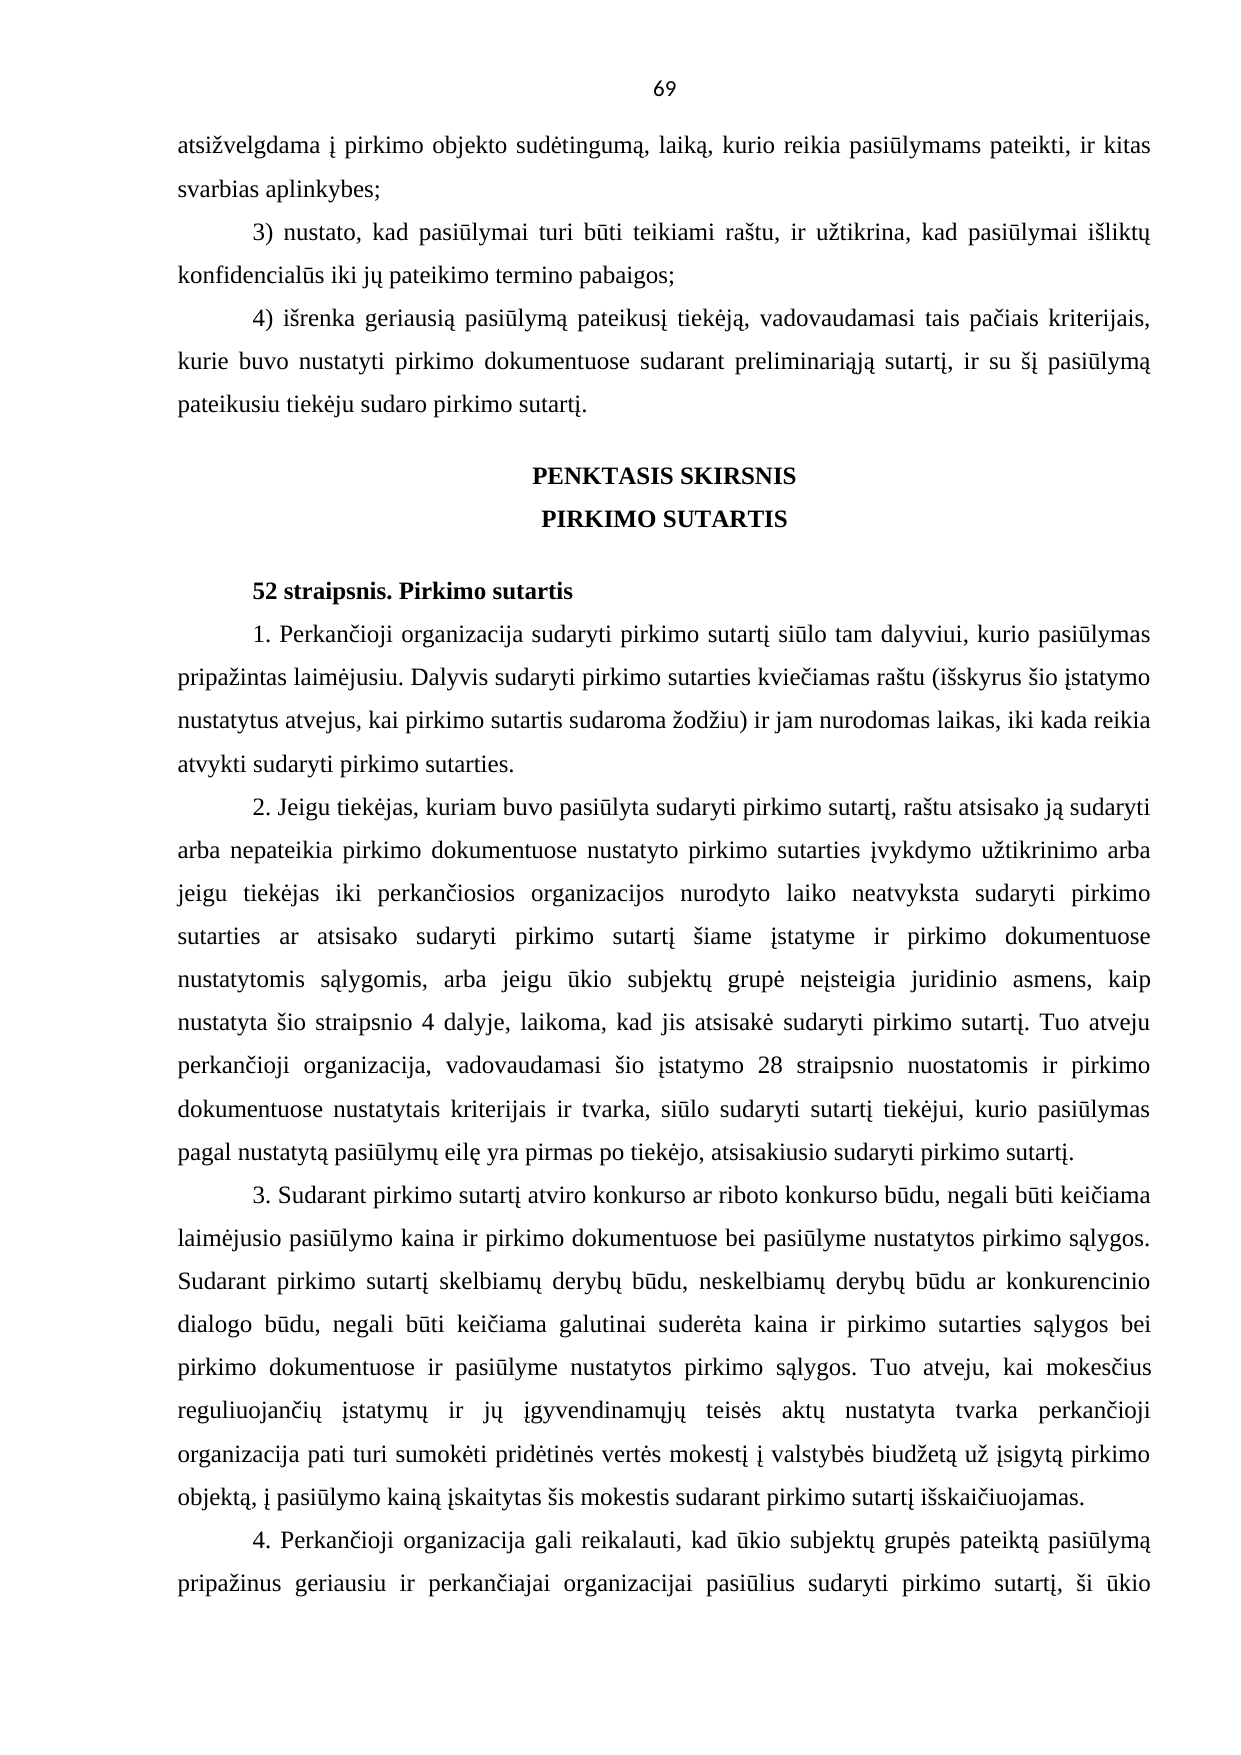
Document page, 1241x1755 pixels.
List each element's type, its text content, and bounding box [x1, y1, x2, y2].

text 3. Sudarant pirkimo sutartį atviro konkurso ar riboto konkurso būdu, negali būti keičiama laimėjusio pasiūlymo kaina ir pirkimo dokumentuose bei pasiūlyme nustatytos pirkimo sąlygos. Sudarant pirkimo sutartį skelbiamų derybų būdu, neskelbiamų derybų būdu ar konkurencinio dialogo būdu, negali būti keičiama galutinai suderėta kaina ir pirkimo sutarties sąlygos bei pirkimo dokumentuose ir pasiūlyme nustatytos pirkimo sąlygos. Tuo atveju, kai mokesčius reguliuojančių įstatymų ir jų įgyvendinamųjų teisės aktų nustatyta tvarka perkančioji organizacija pati turi sumokėti pridėtinės vertės mokestį į valstybės biudžetą už įsigytą pirkimo objektą, į pasiūlymo kainą įskaitytas šis mokestis sudarant pirkimo sutartį išskaičiuojamas. [177, 1180, 1152, 1511]
text atsižvelgdama į pirkimo objekto sudėtingumą, laiką, kurio reikia pasiūlymams pateikti, ir kitas svarbias aplinkybes; [177, 131, 1152, 202]
text 4. Perkančioji organizacija gali reikalauti, kad ūkio subjektų grupės pateiktą pasiūlymą pripažinus geriausiu ir perkančiajai organizacijai pasiūlius sudaryti pirkimo sutartį, ši ūkio [177, 1525, 1152, 1597]
text 1. Perkančioji organizacija sudaryti pirkimo sutartį siūlo tam dalyviui, kurio pasiūlymas pripažintas laimėjusiu. Dalyvis sudaryti pirkimo sutarties kviečiamas raštu (išskyrus šio įstatymo nustatytus atvejus, kai pirkimo sutartis sudaroma žodžiu) ir jam nurodomas laikas, iki kada reikia atvykti sudaryti pirkimo sutarties. [177, 619, 1152, 777]
text 4) išrenka geriausią pasiūlymą pateikusį tiekėją, vadovaudamasi tais pačiais kriterijais, kurie buvo nustatyti pirkimo dokumentuose sudarant preliminariąją sutartį, ir su šį pasiūlymą pateikusiu tiekėju sudaro pirkimo sutartį. [177, 303, 1152, 418]
text PIRKIMO SUTARTIS [177, 504, 1152, 533]
text PENKTASIS SKIRSNIS [177, 461, 1152, 490]
text 3) nustato, kad pasiūlymai turi būti teikiami raštu, ir užtikrina, kad pasiūlymai išliktų konfidencialūs iki jų pateikimo termino pabaigos; [177, 217, 1152, 289]
text 52 straipsnis. Pirkimo sutartis [177, 576, 1152, 605]
text 2. Jeigu tiekėjas, kuriam buvo pasiūlyta sudaryti pirkimo sutartį, raštu atsisako ją sudaryti arba nepateikia pirkimo dokumentuose nustatyto pirkimo sutarties įvykdymo užtikrinimo arba jeigu tiekėjas iki perkančiosios organizacijos nurodyto laiko neatvyksta sudaryti pirkimo sutarties ar atsisako sudaryti pirkimo sutartį šiame įstatyme ir pirkimo dokumentuose nustatytomis sąlygomis, arba jeigu ūkio subjektų grupė neįsteigia juridinio asmens, kaip nustatyta šio straipsnio 4 dalyje, laikoma, kad jis atsisakė sudaryti pirkimo sutartį. Tuo atveju perkančioji organizacija, vadovaudamasi šio įstatymo 28 straipsnio nuostatomis ir pirkimo dokumentuose nustatytais kriterijais ir tvarka, siūlo sudaryti sutartį tiekėjui, kurio pasiūlymas pagal nustatytą pasiūlymų eilę yra pirmas po tiekėjo, atsisakiusio sudaryti pirkimo sutartį. [177, 792, 1152, 1166]
